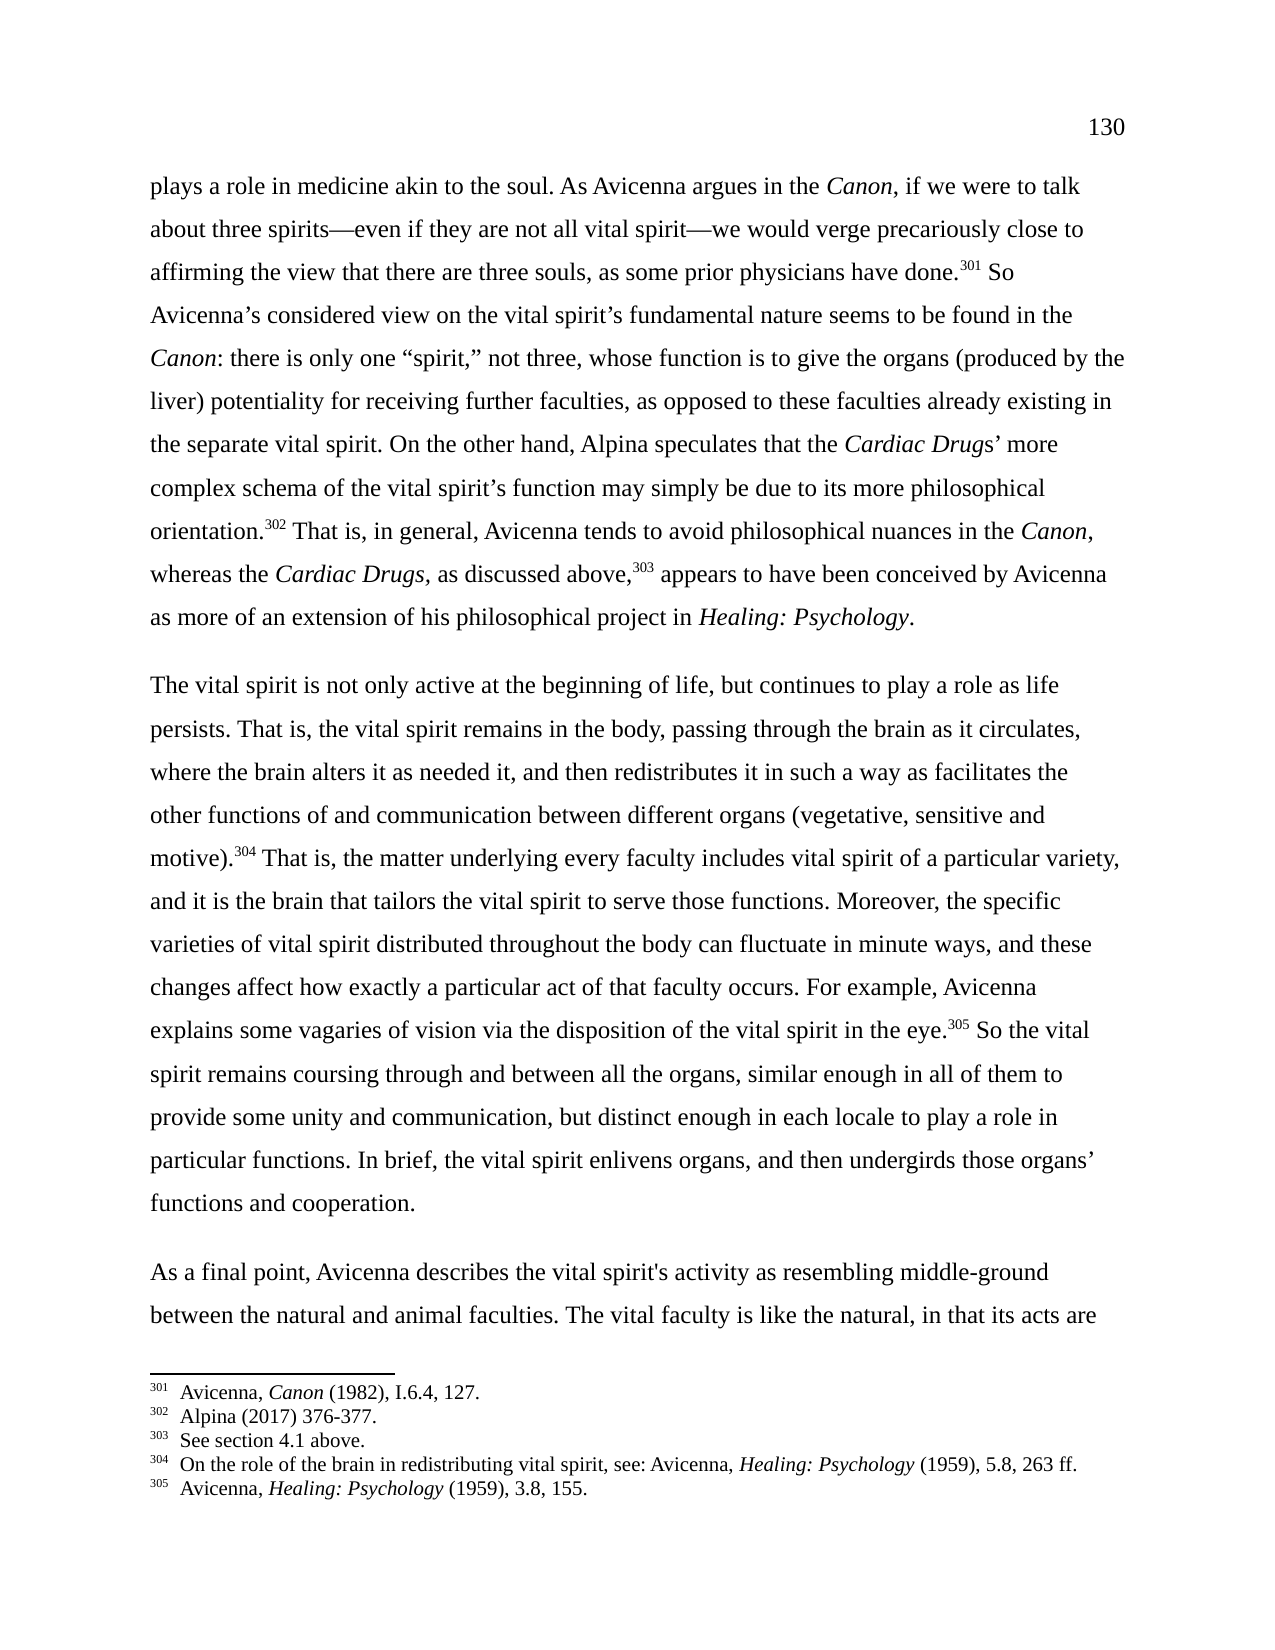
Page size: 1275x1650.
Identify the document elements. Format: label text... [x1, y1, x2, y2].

text As a final point, Avicenna describes the vital spirit's activity as resembling middle-ground between the natural and animal faculties. The vital faculty is like the natural, in that its acts are [150, 1257, 1125, 1329]
text On the role of the brain in redistributing vital spirit, see: Avicenna, Healing: Psychology (1959), 5.8, 263 ff. [150, 1452, 1125, 1476]
text plays a role in medicine akin to the soul. As Avicenna argues in the Canon, if we were to talk about three spirits—even if they are not all vital spirit—we would verge precariously close to affirming the view that there are three souls, as some prior physicians have done. So Avicenna’s considered view on the vital spirit’s fundamental nature seems to be found in the Canon: there is only one “spirit,” not three, whose function is to give the organs (produced by the liver) potentiality for receiving further faculties, as opposed to these faculties already existing in the separate vital spirit. On the other hand, Alpina speculates that the Cardiac Drugs’ more complex schema of the vital spirit’s function may simply be due to its more philosophical orientation. That is, in general, Avicenna tends to avoid philosophical nuances in the Canon, whereas the Cardiac Drugs, as discussed above, appears to have been conceived by Avicenna as more of an extension of his philosophical project in Healing: Psychology. [150, 171, 1125, 631]
text See section 4.1 above. [150, 1428, 1125, 1452]
text Avicenna, Canon (1982), I.6.4, 127. [150, 1380, 1125, 1404]
text Avicenna, Healing: Psychology (1959), 3.8, 155. [150, 1476, 1125, 1500]
text The vital spirit is not only active at the beginning of life, but continues to play a role as life persists. That is, the vital spirit remains in the body, passing through the brain as it circulates, where the brain alters it as needed it, and then redistributes it in such a way as facilitates the other functions of and communication between different organs (vegetative, sensitive and motive). That is, the matter underlying every faculty includes vital spirit of a particular variety, and it is the brain that tailors the vital spirit to serve those functions. Moreover, the specific varieties of vital spirit distributed throughout the body can fluctuate in minute ways, and these changes affect how exactly a particular act of that faculty occurs. For example, Avicenna explains some vagaries of vision via the disposition of the vital spirit in the eye. So the vital spirit remains coursing through and between all the organs, similar enough in all of them to provide some unity and communication, but distinct enough in each locale to play a role in particular functions. In brief, the vital spirit enlivens organs, and then undergirds those organs’ functions and cooperation. [150, 671, 1125, 1217]
text Alpina (2017) 376-377. [150, 1404, 1125, 1428]
